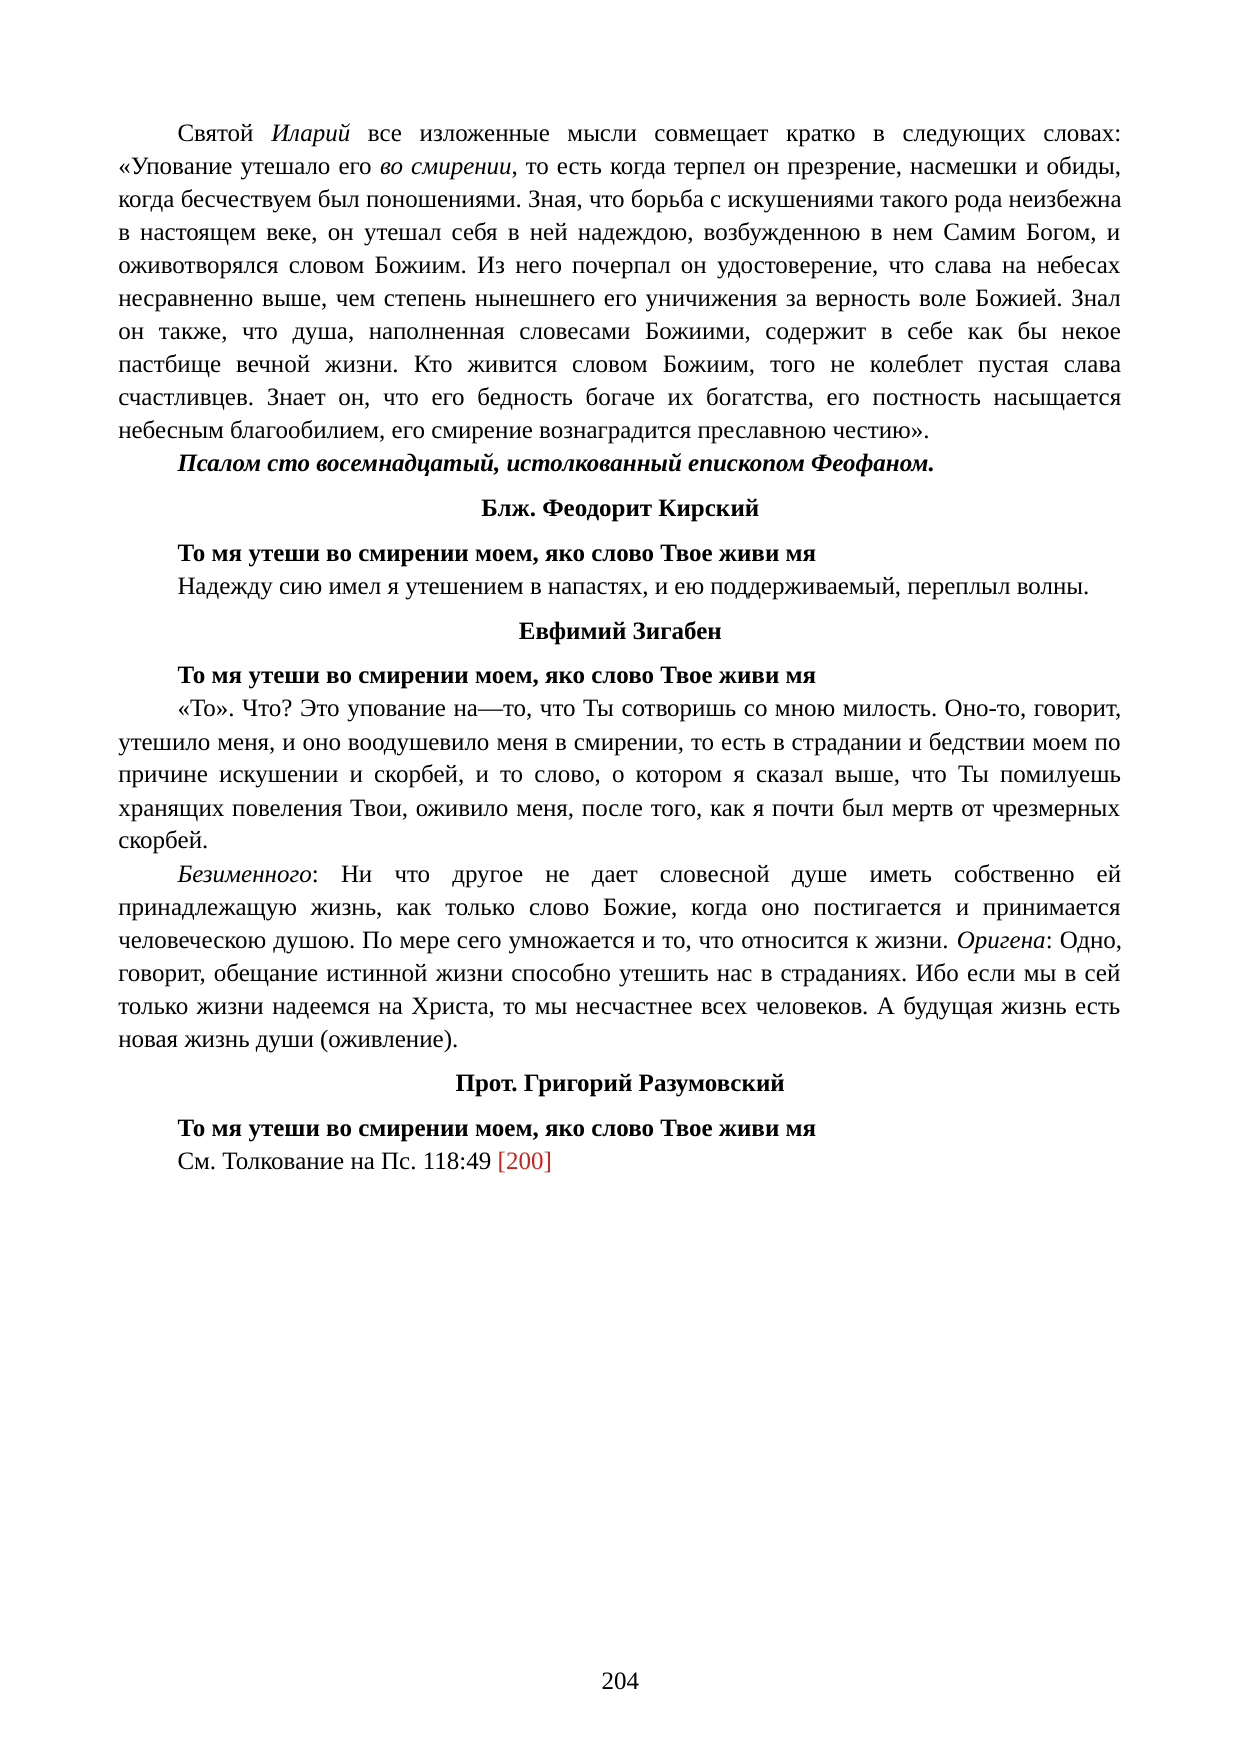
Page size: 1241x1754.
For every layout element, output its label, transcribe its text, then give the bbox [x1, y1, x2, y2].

text Святой Иларий все изложенные мысли совмещает кратко в следующих словах: «Упование утешало его во смирении, то есть когда терпел он презрение, насмешки и обиды, когда бесчествуем был поношениями. Зная, что борьба с искушениями такого рода неизбежна в настоящем веке, он утешал себя в ней надеждою, возбужденною в нем Самим Богом, и оживотворялся словом Божиим. Из него почерпал он удостоверение, что слава на небесах несравненно выше, чем степень нынешнего его уничижения за верность воле Божией. Знал он также, что душа, наполненная словесами Божиими, содержит в себе как бы некое пастбище вечной жизни. Кто живится словом Божиим, того не колеблет пустая слава счастливцев. Знает он, что его бедность богаче их богатства, его постность насыщается небесным благообилием, его смирение вознаградится преславною честию». [118, 118, 1122, 444]
text То мя утеши во смирении моем, яко слово Твое живи мя [118, 661, 1122, 689]
text То мя утеши во смирении моем, яко слово Твое живи мя [118, 1113, 1122, 1142]
text См. Толкование на Пс. 118:49 [200] [118, 1146, 1122, 1175]
subtitle Блж. Феодорит Кирский [118, 493, 1122, 522]
text «То». Что? Это упование на—то, что Ты сотворишь со мною милость. Оно-то, говорит, утешило меня, и оно воодушевило меня в смирении, то есть в страдании и бедствии моем по причине искушении и скорбей, и то слово, о котором я сказал выше, что Ты помилуешь хранящих повеления Твои, оживило меня, после того, как я почти был мертв от чрезмерных скорбей. [118, 693, 1122, 854]
text Псалом сто восемнадцатый, истолкованный епископом Феофаном. [118, 448, 1122, 477]
text Надежду сию имел я утешением в напастях, и ею поддерживаемый, переплыл волны. [118, 571, 1122, 600]
text Безименного: Ни что другое не дает словесной душе иметь собственно ей принадлежащую жизнь, как только слово Божие, когда оно постигается и принимается человеческою душою. По мере сего умножается и то, что относится к жизни. Оригена: Одно, говорит, обещание истинной жизни способно утешить нас в страданиях. Ибо если мы в сей только жизни надеемся на Христа, то мы несчастнее всех человеков. А будущая жизнь есть новая жизнь души (оживление). [118, 859, 1122, 1052]
text То мя утеши во смирении моем, яко слово Твое живи мя [118, 538, 1122, 567]
subtitle Прот. Григорий Разумовский [118, 1068, 1122, 1097]
subtitle Евфимий Зигабен [118, 616, 1122, 644]
